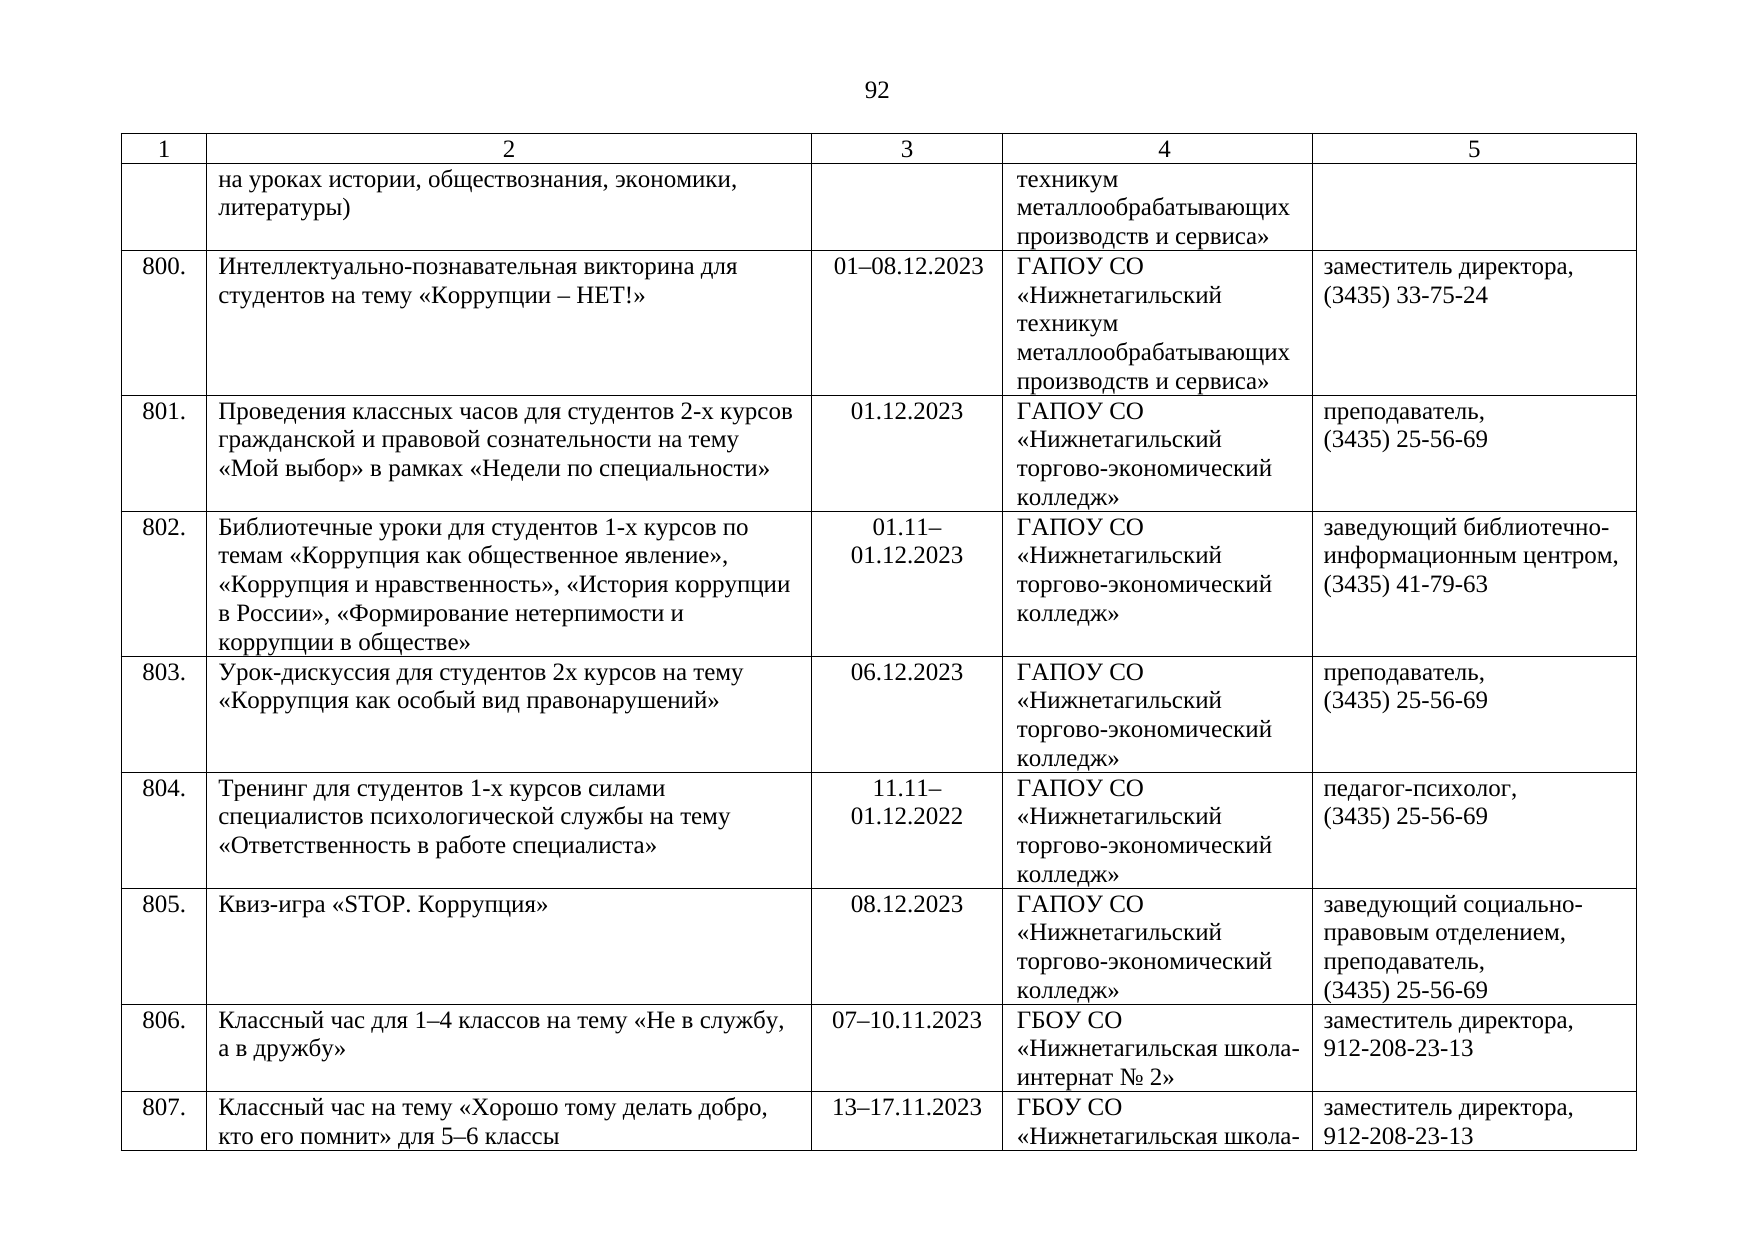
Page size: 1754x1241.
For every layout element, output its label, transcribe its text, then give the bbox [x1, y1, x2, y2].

table_cell Тренинг для студентов 1-х курсов силами специалистов психологической службы на тему «Ответственность в работе специалиста» [207, 773, 811, 888]
table_cell [117, 395, 121, 511]
table_cell [117, 250, 121, 395]
table_cell ГАПОУ СО «Нижнетагильский торгово-экономический колледж» [1003, 657, 1312, 772]
table_cell [117, 888, 121, 1004]
table_header [117, 133, 121, 163]
table_cell ГАПОУ СО «Нижнетагильский торгово-экономический колледж» [1003, 889, 1312, 1004]
table_cell Квиз-игра «STOP. Коррупция» [207, 889, 811, 1004]
table_cell [122, 251, 206, 395]
table_cell Проведения классных часов для студентов 2-х курсов гражданской и правовой сознательности на тему «Мой выбор» в рамках «Недели по специальности» [207, 396, 811, 511]
table_cell [117, 1004, 121, 1091]
table_cell заведующий библиотечно-информационным центром, (3435) 41-79-63 [1313, 512, 1636, 656]
table_cell педагог-психолог, (3435) 25-56-69 [1313, 773, 1636, 888]
table_cell 07–10.11.2023 [812, 1005, 1002, 1091]
table_cell [117, 511, 121, 656]
table_cell 11.11–01.12.2022 [812, 773, 1002, 888]
table_cell [122, 512, 206, 656]
table_header 4 [1003, 134, 1312, 163]
table_cell [122, 773, 206, 888]
table_cell Урок-дискуссия для студентов 2х курсов на тему «Коррупция как особый вид правонарушений» [207, 657, 811, 772]
table_cell [122, 1092, 206, 1149]
table_cell заместитель директора, (3435) 33-75-24 [1313, 251, 1636, 395]
table_cell Библиотечные уроки для студентов 1-х курсов по темам «Коррупция как общественное явление», «Коррупция и нравственность», «История коррупции в России», «Формирование нетерпимости и коррупции в обществе» [207, 512, 811, 656]
table_cell [122, 889, 206, 1004]
table_cell 13–17.11.2023 [812, 1092, 1002, 1149]
table_cell ГБОУ СО «Нижнетагильская школа- [1003, 1092, 1312, 1149]
table_header 1 [122, 134, 206, 163]
table_cell 06.12.2023 [812, 657, 1002, 772]
table_cell Классный час для 1–4 классов на тему «Не в службу, а в дружбу» [207, 1005, 811, 1091]
table_cell 01.12.2023 [812, 396, 1002, 511]
table_cell ГАПОУ СО «Нижнетагильский торгово-экономический колледж» [1003, 773, 1312, 888]
table_cell [117, 772, 121, 888]
table_cell 01–08.12.2023 [812, 251, 1002, 395]
table_cell [122, 396, 206, 511]
table_header 2 [207, 134, 811, 163]
table_cell [122, 164, 206, 250]
table_header 3 [812, 134, 1002, 163]
table_cell [122, 1005, 206, 1091]
table_cell Классный час на тему «Хорошо тому делать добро, кто его помнит» для 5–6 классы [207, 1092, 811, 1149]
table_cell заместитель директора, 912-208-23-13 [1313, 1005, 1636, 1091]
table_cell ГАПОУ СО «Нижнетагильский торгово-экономический колледж» [1003, 396, 1312, 511]
table_cell [122, 657, 206, 772]
table_cell [117, 1091, 121, 1149]
table_cell преподаватель, (3435) 25-56-69 [1313, 657, 1636, 772]
table_cell 01.11–01.12.2023 [812, 512, 1002, 656]
table_cell 08.12.2023 [812, 889, 1002, 1004]
table_cell преподаватель, (3435) 25-56-69 [1313, 396, 1636, 511]
table_cell [117, 163, 121, 250]
table_cell техникум металлообрабатывающих производств и сервиса» [1003, 164, 1312, 250]
table_cell Интеллектуально-познавательная викторина для студентов на тему «Коррупции – НЕТ!» [207, 251, 811, 395]
table_cell [812, 164, 1002, 250]
table_cell ГБОУ СО «Нижнетагильская школа-интернат № 2» [1003, 1005, 1312, 1091]
table_cell заместитель директора, 912-208-23-13 [1313, 1092, 1636, 1149]
table_cell ГАПОУ СО «Нижнетагильский техникум металлообрабатывающих производств и сервиса» [1003, 251, 1312, 395]
table_header 5 [1313, 134, 1636, 163]
table_cell на уроках истории, обществознания, экономики, литературы) [207, 164, 811, 250]
table_cell ГАПОУ СО «Нижнетагильский торгово-экономический колледж» [1003, 512, 1312, 656]
table_cell [117, 656, 121, 772]
table_cell [1313, 164, 1636, 250]
table_cell заведующий социально- правовым отделением, преподаватель, (3435) 25-56-69 [1313, 889, 1636, 1004]
